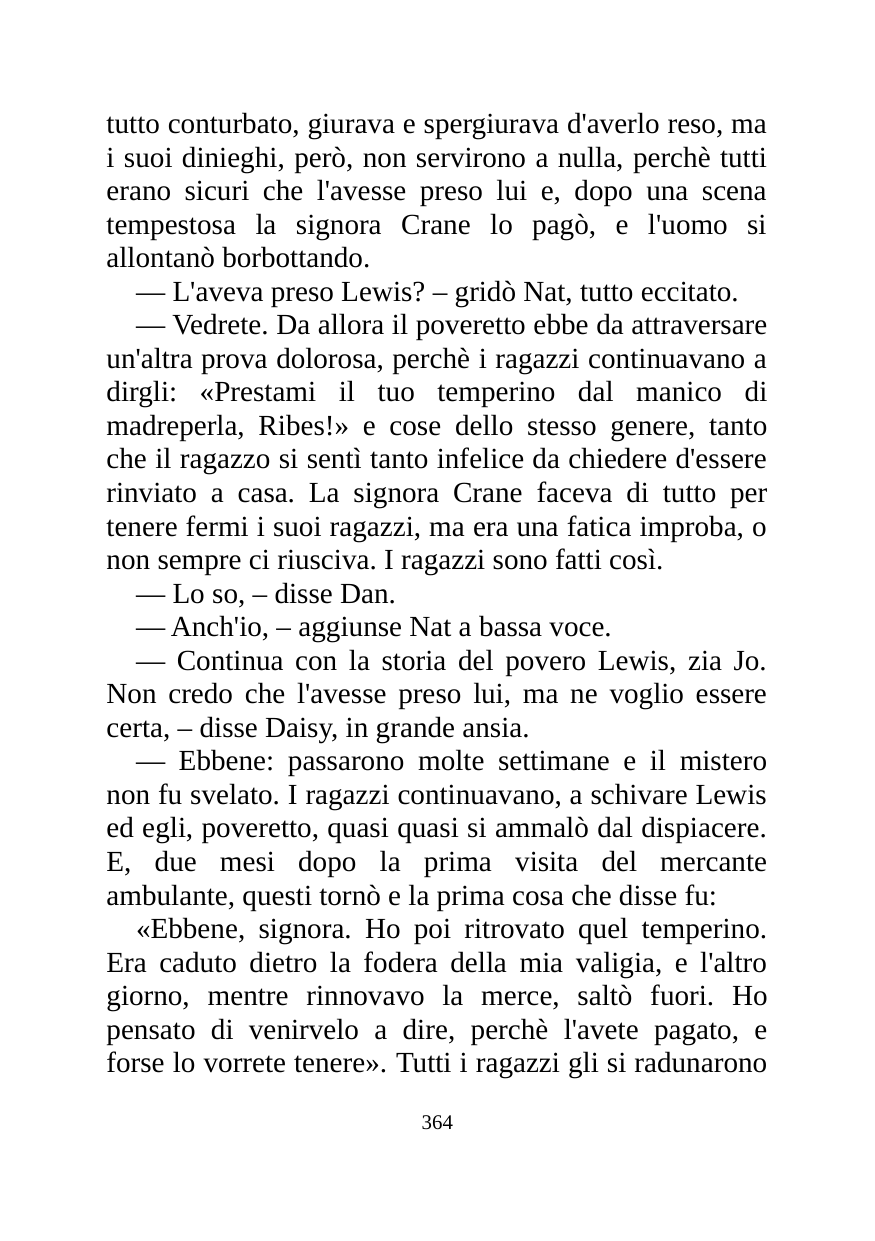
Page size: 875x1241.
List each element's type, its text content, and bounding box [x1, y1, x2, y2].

text — Anch'io, – aggiunse Nat a bassa voce. [106, 609, 768, 643]
text — Vedrete. Da allora il poveretto ebbe da attraversare un'altra prova dolorosa, perchè i ragazzi continuavano a dirgli: «Prestami il tuo temperino dal manico di madreperla, Ribes!» e cose dello stesso genere, tanto che il ragazzo si sentì tanto infelice da chiedere d'essere rinviato a casa. La signora Crane faceva di tutto per tenere fermi i suoi ragazzi, ma era una fatica improba, o non sempre ci riusciva. I ragazzi sono fatti così. [106, 307, 768, 576]
text — Lo so, – disse Dan. [106, 576, 768, 609]
text — Ebbene: passarono molte settimane e il mistero non fu svelato. I ragazzi continuavano, a schivare Lewis ed egli, poveretto, quasi quasi si ammalò dal dispiacere. E, due mesi dopo la prima visita del mercante ambulante, questi tornò e la prima cosa che disse fu: [106, 743, 768, 911]
text — Continua con la storia del povero Lewis, zia Jo. Non credo che l'avesse preso lui, ma ne voglio essere certa, – disse Daisy, in grande ansia. [106, 643, 768, 743]
text tutto conturbato, giurava e spergiurava d'averlo reso, ma i suoi dinieghi, però, non servirono a nulla, perchè tutti erano sicuri che l'avesse preso lui e, dopo una scena tempestosa la signora Crane lo pagò, e l'uomo si allontanò borbottando. [106, 106, 768, 274]
text «Ebbene, signora. Ho poi ritrovato quel temperino. Era caduto dietro la fodera della mia valigia, e l'altro giorno, mentre rinnovavo la merce, saltò fuori. Ho pensato di venirvelo a dire, perchè l'avete pagato, e forse lo vorrete tenere». Tutti i ragazzi gli si radunarono [106, 911, 768, 1079]
text — L'aveva preso Lewis? – gridò Nat, tutto eccitato. [106, 274, 768, 307]
